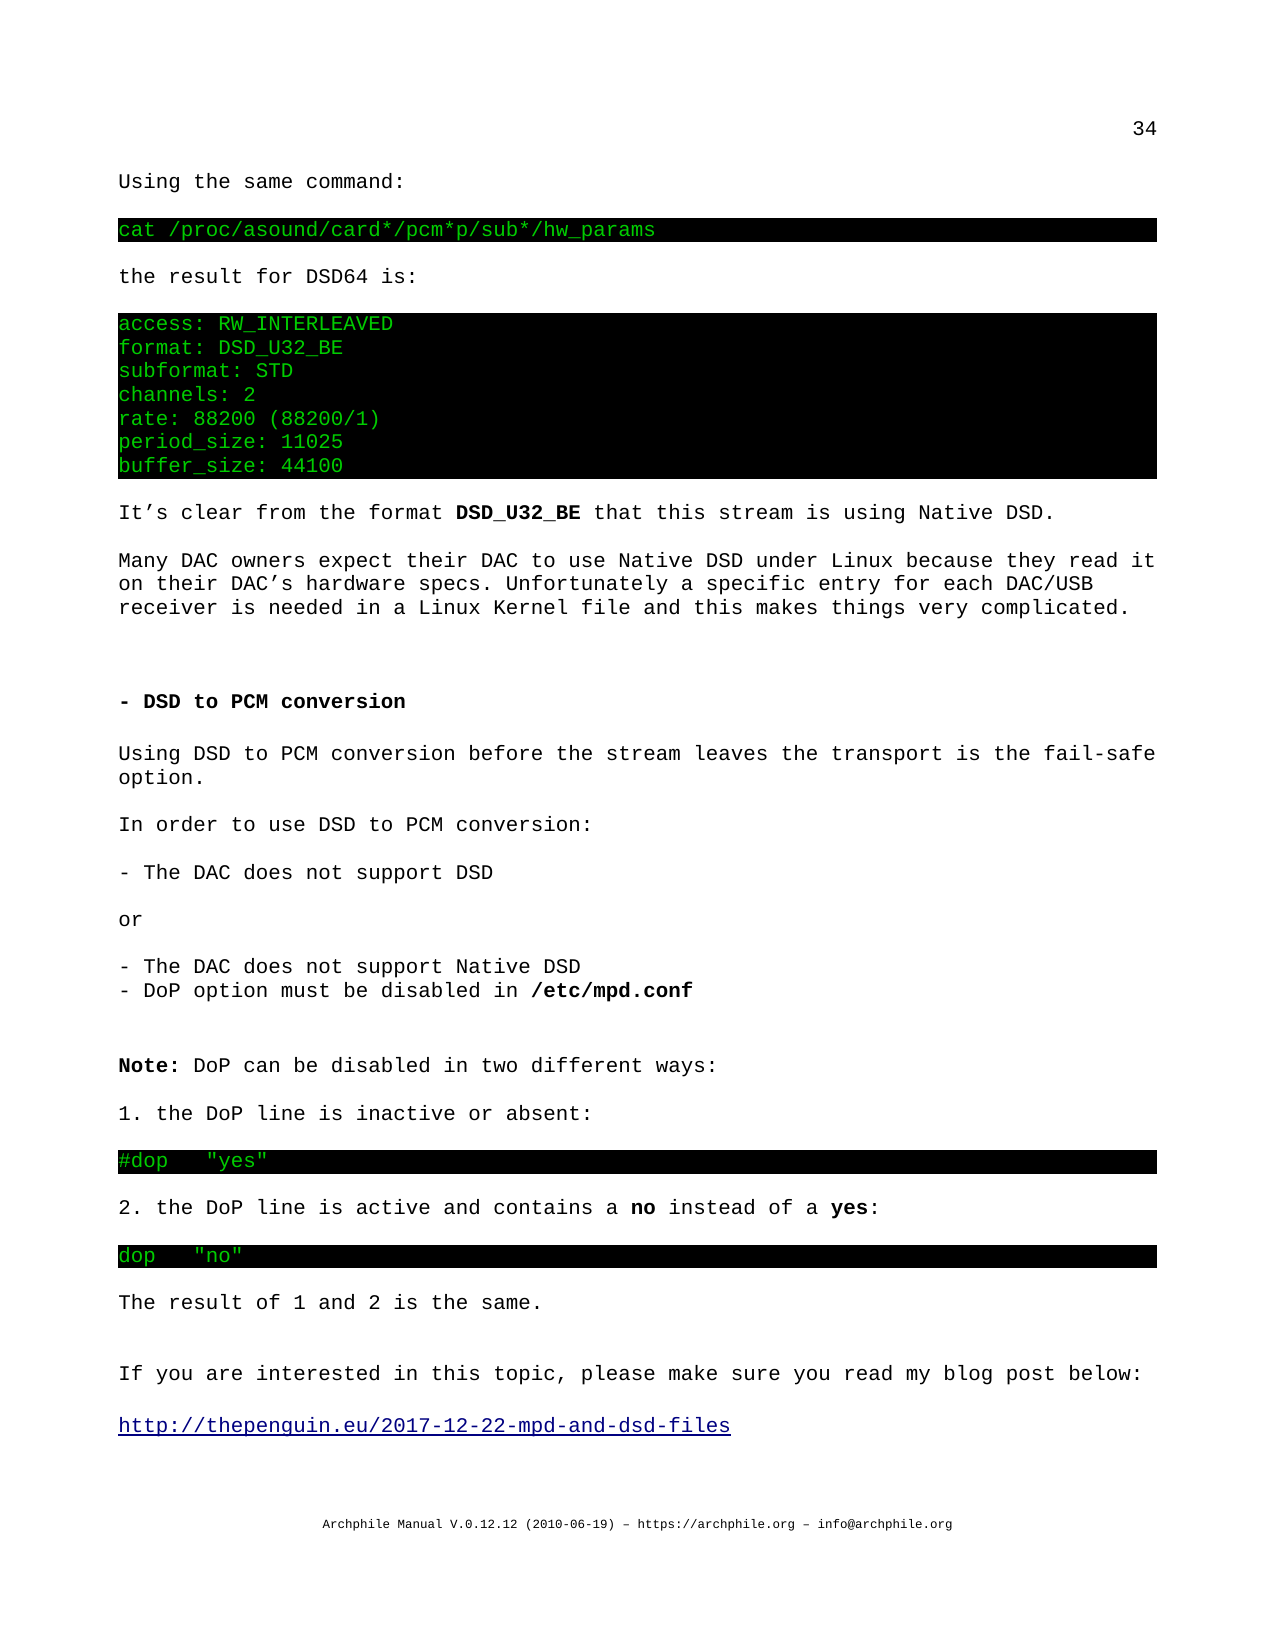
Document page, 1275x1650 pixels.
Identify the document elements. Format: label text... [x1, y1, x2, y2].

text http://thepenguin.eu/2017-12-22-mpd-and-dsd-files [118, 1415, 1157, 1438]
text 2. the DoP line is active and contains a no instead of a yes: [118, 1197, 1157, 1221]
text If you are interested in this topic, please make sure you read my blog post below: [118, 1363, 1157, 1387]
text Using DSD to PCM conversion before the stream leaves the transport is the fail-safe option. [118, 743, 1157, 791]
text - The DAC does not support Native DSD [118, 956, 1157, 980]
text subformat: STD [118, 360, 1157, 384]
text #dop "yes" [118, 1150, 1157, 1174]
text - DoP option must be disabled in /etc/mpd.conf [118, 980, 1157, 1003]
text period_size: 11025 [118, 431, 1157, 455]
text It’s clear from the format DSD_U32_BE that this stream is using Native DSD. [118, 502, 1157, 526]
text format: DSD_U32_BE [118, 337, 1157, 360]
text dop "no" [118, 1245, 1157, 1268]
text buffer_size: 44100 [118, 455, 1157, 479]
text channels: 2 [118, 384, 1157, 408]
text Many DAC owners expect their DAC to use Native DSD under Linux because they read it on their DAC’s hardware specs. Unfortunately a specific entry for each DAC/USB receiver is needed in a Linux Kernel file and this makes things very complicated. [118, 549, 1157, 621]
text access: RW_INTERLEAVED [118, 313, 1157, 337]
text Using the same command: [118, 171, 1157, 195]
text rate: 88200 (88200/1) [118, 408, 1157, 431]
text cat /proc/asound/card*/pcm*p/sub*/hw_params [118, 218, 1157, 242]
text - DSD to PCM conversion [118, 691, 1157, 715]
text Note: DoP can be disabled in two different ways: [118, 1056, 1157, 1079]
text 1. the DoP line is inactive or absent: [118, 1103, 1157, 1126]
text In order to use DSD to PCM conversion: [118, 814, 1157, 838]
text - The DAC does not support DSD [118, 862, 1157, 885]
text the result for DSD64 is: [118, 266, 1157, 289]
text or [118, 909, 1157, 933]
text The result of 1 and 2 is the same. [118, 1292, 1157, 1316]
